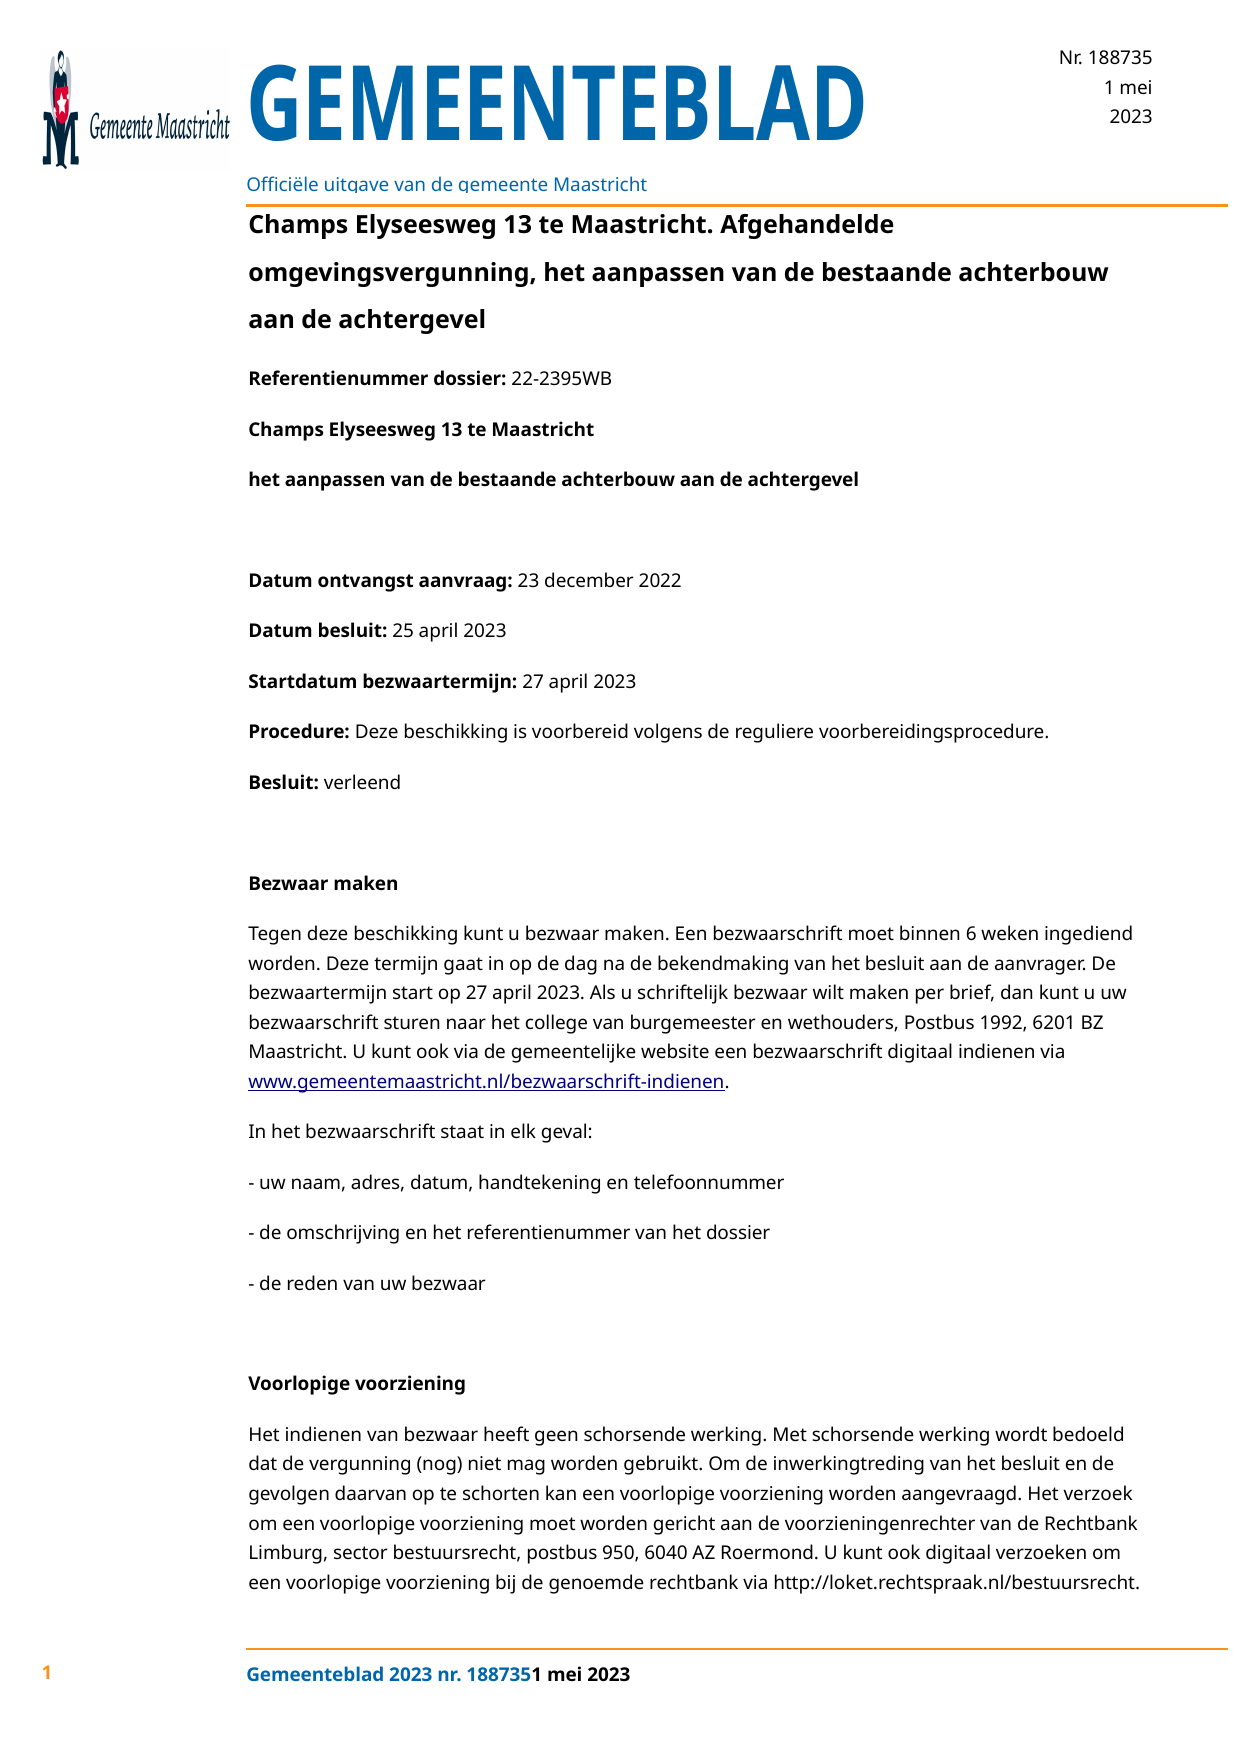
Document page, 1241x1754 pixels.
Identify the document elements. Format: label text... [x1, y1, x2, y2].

text Bezwaar maken [248, 870, 1152, 895]
text In het bezwaarschrift staat in elk geval: [248, 1118, 1152, 1144]
text - de omschrijving en het referentienummer van het dossier [248, 1219, 1152, 1245]
text Referentienummer dossier: 22-2395WB [248, 366, 1152, 391]
text - uw naam, adres, datum, handtekening en telefoonnummer [248, 1169, 1152, 1194]
text Het indienen van bezwaar heeft geen schorsende werking. Met schorsende werking wordt bedoeld dat de vergunning (nog) niet mag worden gebruikt. Om de inwerkingtreding van het besluit en de gevolgen daarvan op te schorten kan een voorlopige voorziening worden aangevraagd. Het verzoek om een voorlopige voorziening moet worden gericht aan de voorzieningenrechter van de Rechtbank Limburg, sector bestuursrecht, postbus 950, 6040 AZ Roermond. U kunt ook digitaal verzoeken om een voorlopige voorziening bij de genoemde rechtbank via http://loket.rechtspraak.nl/bestuursrecht. [248, 1421, 1152, 1594]
text Datum besluit: 25 april 2023 [248, 618, 1152, 643]
text Datum ontvangst aanvraag: 23 december 2022 [248, 567, 1152, 593]
text Champs Elyseesweg 13 te Maastricht [248, 416, 1152, 442]
text Startdatum bezwaartermijn: 27 april 2023 [248, 668, 1152, 694]
text - de reden van uw bezwaar [248, 1270, 1152, 1295]
text Procedure: Deze beschikking is voorbereid volgens de reguliere voorbereidingsprocedure. [248, 718, 1152, 744]
text het aanpassen van de bestaande achterbouw aan de achtergevel [248, 466, 1152, 492]
picture [41, 47, 231, 172]
text Champs Elyseesweg 13 te Maastricht. Afgehandelde omgevingsvergunning, het aanpassen van de bestaande achterbouw aan de achtergevel [248, 207, 1152, 336]
text Tegen deze beschikking kunt u bezwaar maken. Een bezwaarschrift moet binnen 6 weken ingediend worden. Deze termijn gaat in op de dag na de bekendmaking van het besluit aan de aanvrager. De bezwaartermijn start op 27 april 2023. Als u schriftelijk bezwaar wilt maken per brief, dan kunt u uw bezwaarschrift sturen naar het college van burgemeester en wethouders, Postbus 1992, 6201 BZ Maastricht. U kunt ook via de gemeentelijke website een bezwaarschrift digitaal indienen via www.gemeentemaastricht.nl/bezwaarschrift-indienen. [248, 920, 1152, 1094]
text Voorlopige voorziening [248, 1371, 1152, 1396]
text Besluit: verleend [248, 769, 1152, 794]
